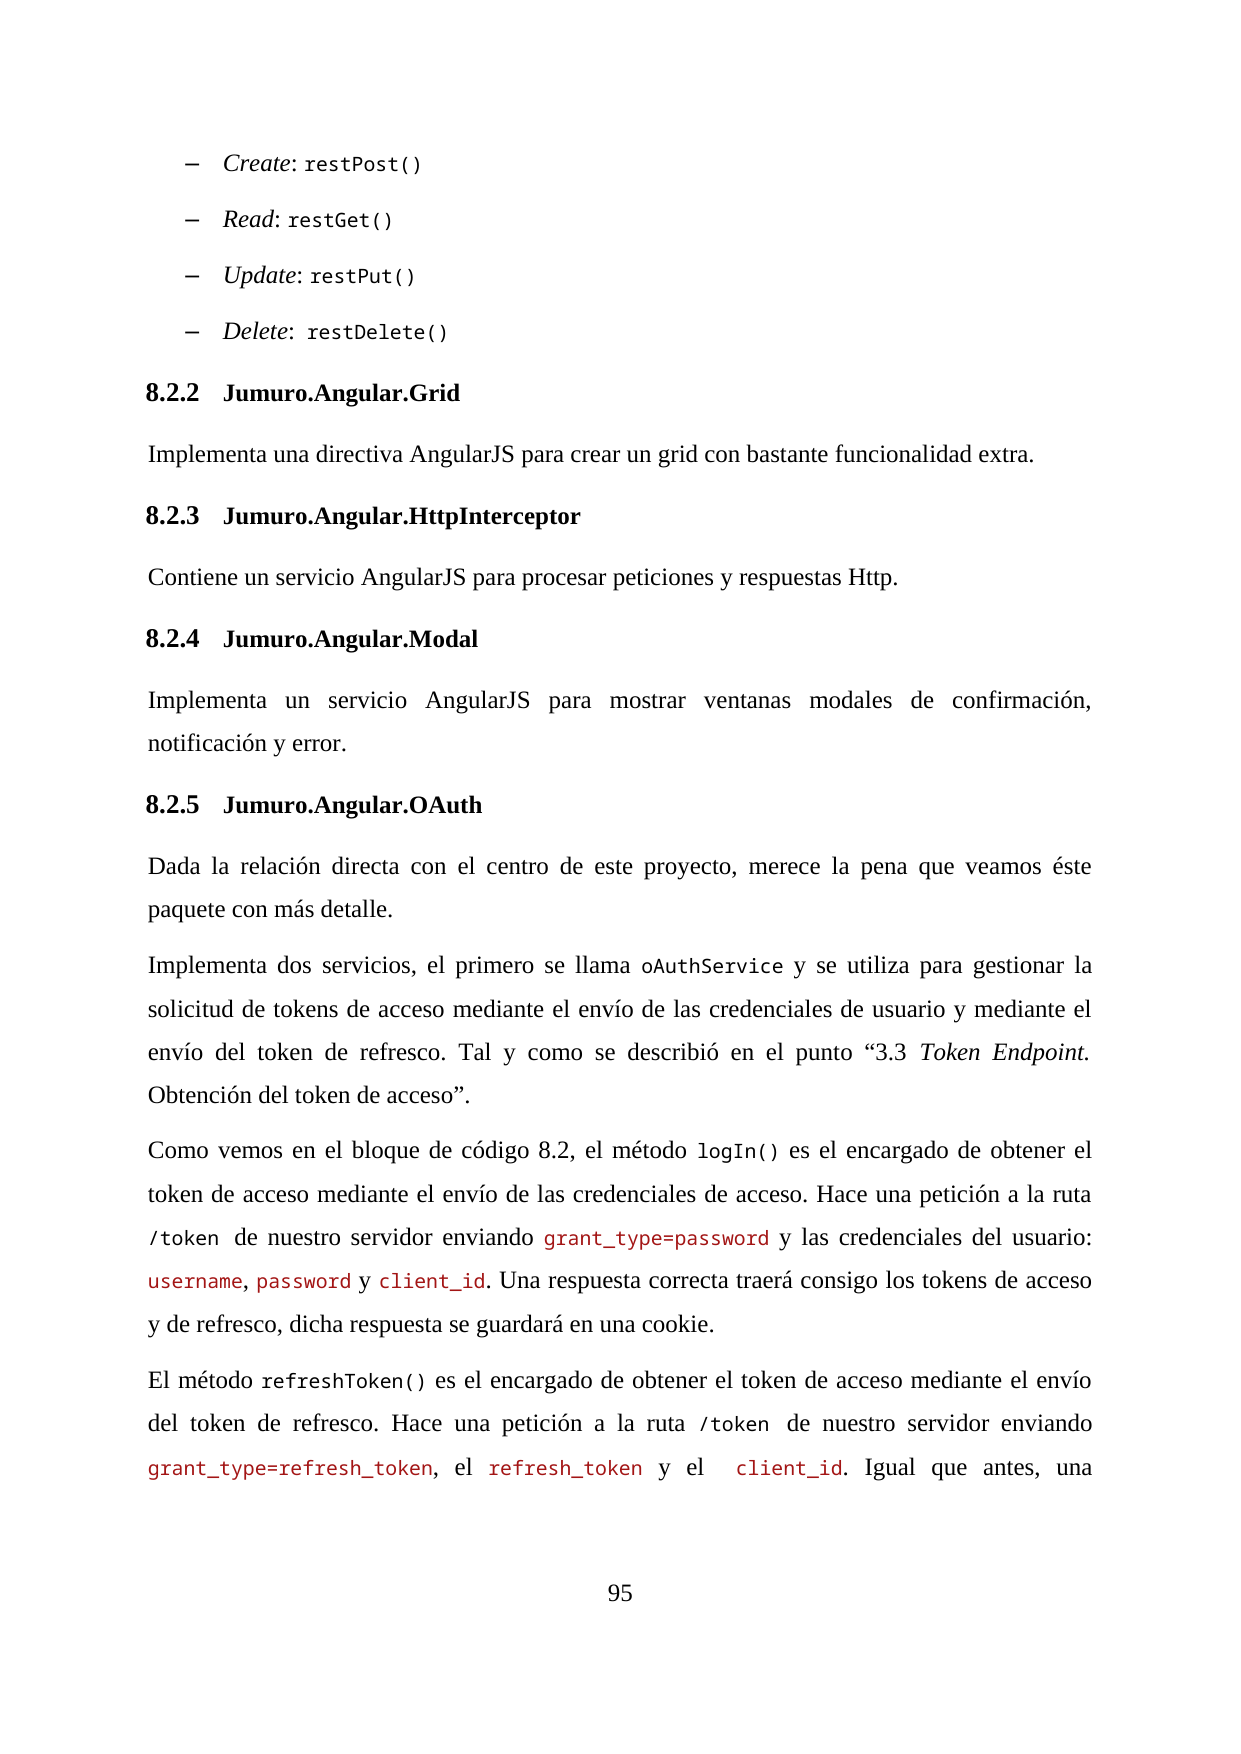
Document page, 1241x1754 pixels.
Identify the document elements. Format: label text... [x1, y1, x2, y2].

list Create: restPost() [185, 148, 1093, 177]
subtitle Jumuro.Angular.OAuth [139, 788, 1093, 819]
list Update: restPut() [185, 260, 1093, 289]
text Dada la relación directa con el centro de este proyecto, merece la pena que veamos éste paquete con más detalle. [148, 851, 1093, 923]
text Contiene un servicio AngularJS para procesar peticiones y respuestas Http. [148, 562, 1093, 591]
list Delete: restDelete() [185, 316, 1093, 345]
subtitle Jumuro.Angular.Modal [139, 622, 1093, 653]
text Implementa una directiva AngularJS para crear un grid con bastante funcionalidad extra. [148, 439, 1093, 468]
text Implementa dos servicios, el primero se llama oAuthService y se utiliza para gestionar la solicitud de tokens de acceso mediante el envío de las credenciales de usuario y mediante el envío del token de refresco. Tal y como se describió en el punto “3.3 Token Endpoint. Obtención del token de acceso”. [148, 950, 1093, 1109]
text Como vemos en el bloque de código 8.2, el método logIn() es el encargado de obtener el token de acceso mediante el envío de las credenciales de acceso. Hace una petición a la ruta /token de nuestro servidor enviando grant_type=password y las credenciales del usuario: username, password y client_id. Una respuesta correcta traerá consigo los tokens de acceso y de refresco, dicha respuesta se guardará en una cookie. [148, 1135, 1093, 1338]
list Read: restGet() [185, 204, 1093, 233]
subtitle Jumuro.Angular.Grid [139, 376, 1093, 407]
subtitle Jumuro.Angular.HttpInterceptor [139, 499, 1093, 530]
text El método refreshToken() es el encargado de obtener el token de acceso mediante el envío del token de refresco. Hace una petición a la ruta /token de nuestro servidor enviando grant_type=refresh_token, el refresh_token y el client_id. Igual que antes, una [148, 1365, 1093, 1481]
text Implementa un servicio AngularJS para mostrar ventanas modales de confirmación, notificación y error. [148, 685, 1093, 757]
